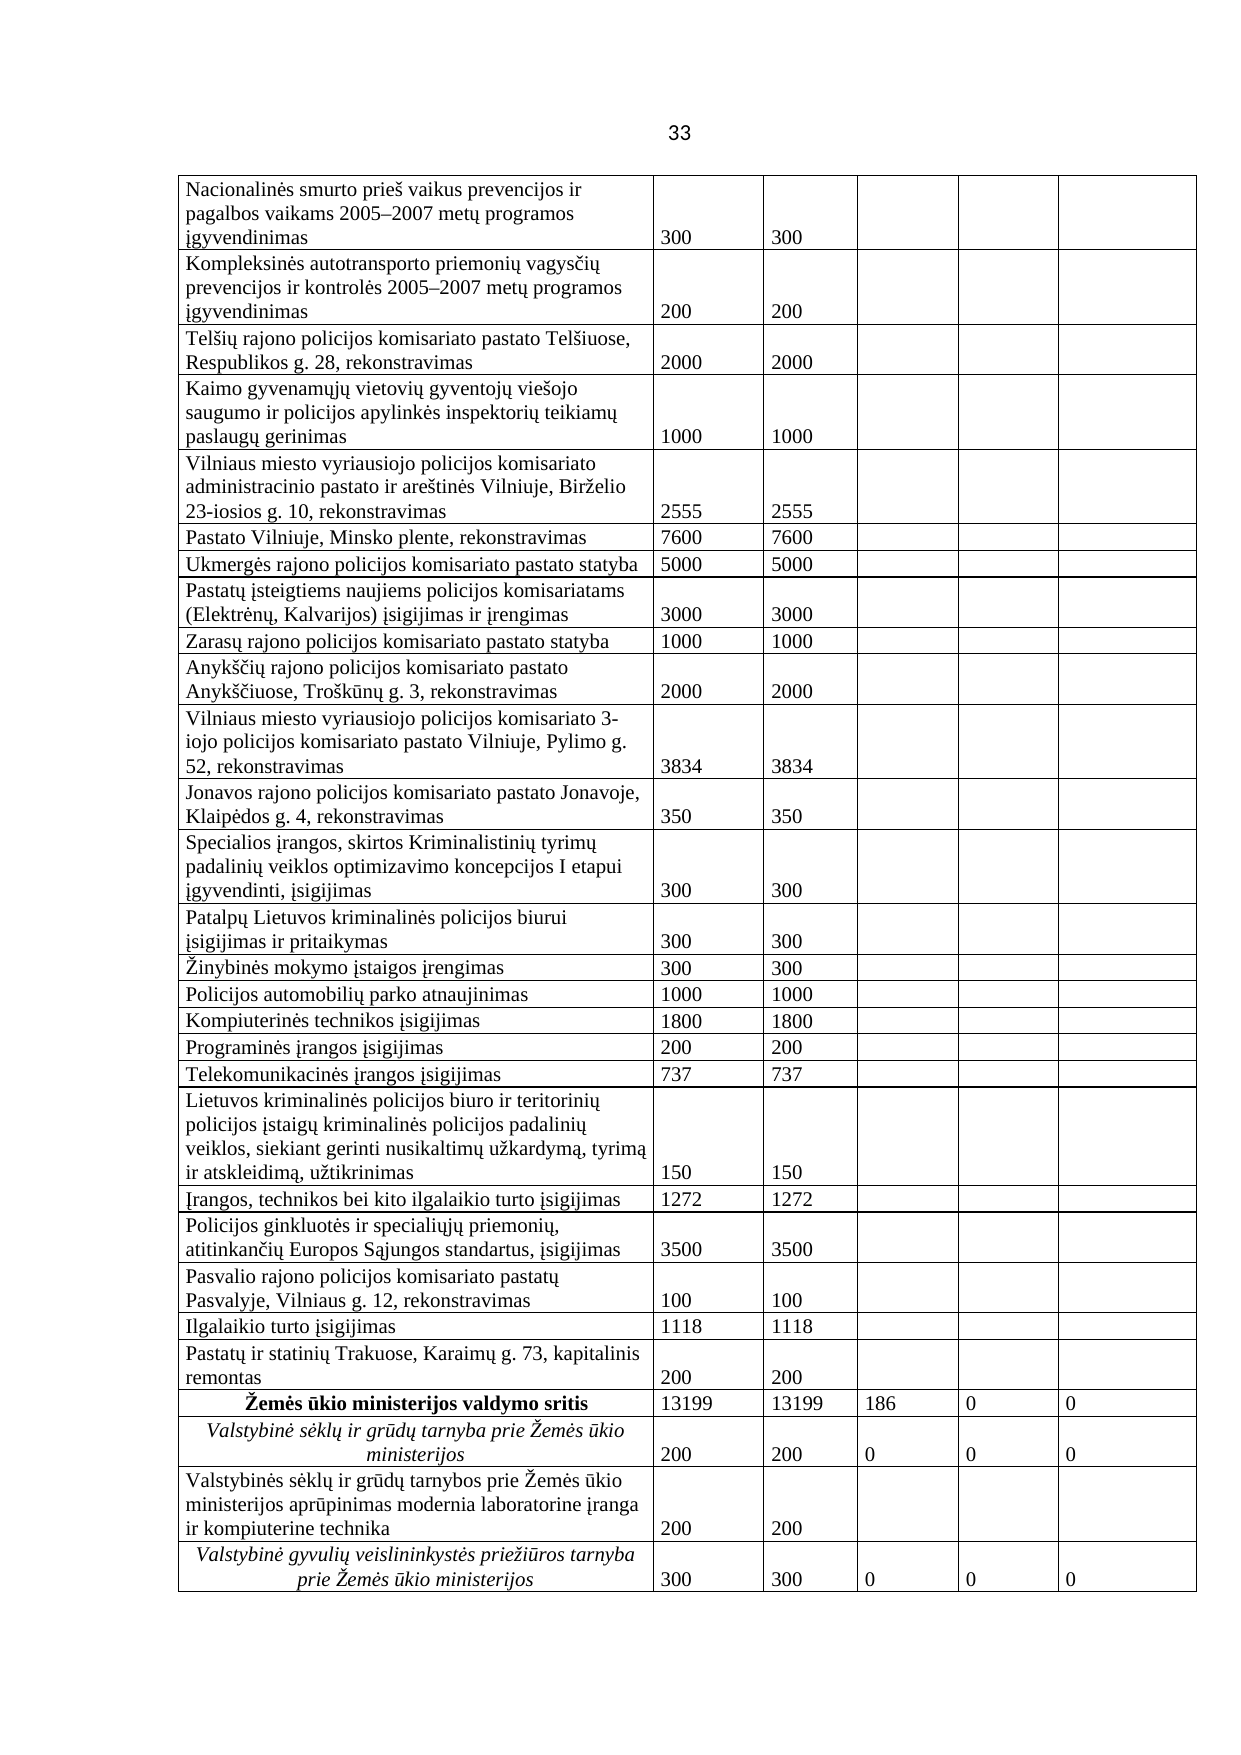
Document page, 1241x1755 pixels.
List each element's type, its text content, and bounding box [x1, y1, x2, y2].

table_cell [959, 1313, 1058, 1339]
table_cell 0 [1059, 1390, 1196, 1416]
table_cell [1059, 955, 1196, 980]
table_cell 0 [1059, 1417, 1196, 1466]
table_cell 3500 [764, 1213, 857, 1262]
table_cell Kompleksinės autotransporto priemonių vagysčių prevencijos ir kontrolės 2005–2007 metų programos įgyvendinimas [179, 250, 653, 324]
table_cell [959, 1340, 1058, 1389]
table_cell 200 [654, 250, 763, 324]
table_cell 13199 [764, 1390, 857, 1416]
table_cell Ukmergės rajono policijos komisariato pastato statyba [179, 551, 653, 576]
table_cell 300 [764, 830, 857, 903]
table_cell 300 [764, 955, 857, 980]
table_cell 5000 [764, 551, 857, 576]
table_cell Policijos automobilių parko atnaujinimas [179, 981, 653, 1007]
table_cell 300 [654, 904, 763, 953]
table_cell [959, 524, 1058, 550]
table_cell [959, 779, 1058, 829]
table_cell 200 [764, 1034, 857, 1060]
table_cell [1059, 325, 1196, 374]
table_cell 1000 [654, 981, 763, 1007]
table_cell 1000 [654, 375, 763, 449]
table_cell 737 [654, 1061, 763, 1086]
table_cell [1059, 981, 1196, 1007]
table_cell 200 [654, 1417, 763, 1466]
table_cell [959, 1034, 1058, 1060]
table_cell Programinės įrangos įsigijimas [179, 1034, 653, 1060]
table_cell 200 [764, 1467, 857, 1541]
table_cell 2555 [764, 450, 857, 523]
table_cell 300 [764, 1542, 857, 1591]
table_cell [1059, 1313, 1196, 1339]
table_cell [1059, 705, 1196, 778]
table_cell [858, 955, 958, 980]
table_cell 300 [654, 830, 763, 903]
table_cell [1059, 176, 1196, 249]
table_cell 7600 [654, 524, 763, 550]
table_cell Specialios įrangos, skirtos Kriminalistinių tyrimų padalinių veiklos optimizavimo koncepcijos I etapui įgyvendinti, įsigijimas [179, 830, 653, 903]
table_cell Pasvalio rajono policijos komisariato pastatų Pasvalyje, Vilniaus g. 12, rekonstravimas [179, 1263, 653, 1312]
table_cell [959, 250, 1058, 324]
table_cell Pastato Vilniuje, Minsko plente, rekonstravimas [179, 524, 653, 550]
table_cell 2000 [654, 654, 763, 704]
table_cell [1059, 779, 1196, 829]
table_cell [858, 1340, 958, 1389]
table_cell [1059, 524, 1196, 550]
table_cell [959, 955, 1058, 980]
table_cell 1800 [654, 1008, 763, 1033]
table_cell [1059, 654, 1196, 704]
table_cell [1059, 1263, 1196, 1312]
table_cell Vilniaus miesto vyriausiojo policijos komisariato 3-iojo policijos komisariato pastato Vilniuje, Pylimo g. 52, rekonstravimas [179, 705, 653, 778]
table_cell 1000 [764, 375, 857, 449]
table_cell [959, 1088, 1058, 1185]
table_cell [959, 1213, 1058, 1262]
table_cell [1059, 1008, 1196, 1033]
table_cell 300 [654, 955, 763, 980]
table_cell [858, 1213, 958, 1262]
table_cell 0 [858, 1417, 958, 1466]
table_cell 200 [764, 250, 857, 324]
table_cell [959, 1008, 1058, 1033]
table_cell 1118 [654, 1313, 763, 1339]
table_cell Patalpų Lietuvos kriminalinės policijos biurui įsigijimas ir pritaikymas [179, 904, 653, 953]
table_cell Valstybinė sėklų ir grūdų tarnyba prie Žemės ūkio ministerijos [179, 1417, 653, 1466]
table_cell [1059, 1034, 1196, 1060]
table_cell [858, 578, 958, 627]
table_cell 200 [654, 1034, 763, 1060]
table_cell [858, 1313, 958, 1339]
table_cell 737 [764, 1061, 857, 1086]
table_cell 5000 [654, 551, 763, 576]
table_cell [959, 176, 1058, 249]
table_cell 150 [654, 1088, 763, 1185]
table_cell [1059, 904, 1196, 953]
table_cell 3000 [764, 578, 857, 627]
table_cell [858, 551, 958, 576]
table_cell 100 [764, 1263, 857, 1312]
table_cell Lietuvos kriminalinės policijos biuro ir teritorinių policijos įstaigų kriminalinės policijos padalinių veiklos, siekiant gerinti nusikaltimų užkardymą, tyrimą ir atskleidimą, užtikrinimas [179, 1088, 653, 1185]
table_cell Valstybinė gyvulių veislininkystės priežiūros tarnyba prie Žemės ūkio ministerijos [179, 1542, 653, 1591]
table_cell [858, 628, 958, 653]
table_cell [858, 779, 958, 829]
table_cell [858, 830, 958, 903]
table_cell [1059, 1088, 1196, 1185]
table_cell [858, 705, 958, 778]
table_cell Anykščių rajono policijos komisariato pastato Anykščiuose, Troškūnų g. 3, rekonstravimas [179, 654, 653, 704]
table_cell [959, 450, 1058, 523]
table_cell [858, 1467, 958, 1541]
table_cell 0 [959, 1390, 1058, 1416]
table_cell 1272 [654, 1186, 763, 1211]
table_cell [1059, 1186, 1196, 1211]
table_cell [959, 705, 1058, 778]
table_cell Jonavos rajono policijos komisariato pastato Jonavoje, Klaipėdos g. 4, rekonstravimas [179, 779, 653, 829]
table_cell [858, 176, 958, 249]
table_cell Žemės ūkio ministerijos valdymo sritis [179, 1390, 653, 1416]
table_cell [959, 551, 1058, 576]
table_cell 350 [654, 779, 763, 829]
table_cell [858, 1263, 958, 1312]
table_cell 1272 [764, 1186, 857, 1211]
table_cell Pastatų ir statinių Trakuose, Karaimų g. 73, kapitalinis remontas [179, 1340, 653, 1389]
table_cell 1118 [764, 1313, 857, 1339]
table_cell 7600 [764, 524, 857, 550]
table_cell 1000 [764, 981, 857, 1007]
table_cell Ilgalaikio turto įsigijimas [179, 1313, 653, 1339]
table_cell Pastatų įsteigtiems naujiems policijos komisariatams (Elektrėnų, Kalvarijos) įsigijimas ir įrengimas [179, 578, 653, 627]
table_cell 2000 [764, 654, 857, 704]
table_cell [1059, 578, 1196, 627]
table_cell [959, 904, 1058, 953]
table_cell [959, 375, 1058, 449]
table_cell 1000 [654, 628, 763, 653]
table_cell 150 [764, 1088, 857, 1185]
table_cell 300 [654, 176, 763, 249]
table_cell Kompiuterinės technikos įsigijimas [179, 1008, 653, 1033]
table_cell 2555 [654, 450, 763, 523]
table_cell [959, 1186, 1058, 1211]
table_cell [858, 904, 958, 953]
table_cell 1000 [764, 628, 857, 653]
table_cell [858, 981, 958, 1007]
table_cell [1059, 1061, 1196, 1086]
table_cell [959, 578, 1058, 627]
table_cell 2000 [764, 325, 857, 374]
table_cell [959, 628, 1058, 653]
table_cell 200 [654, 1340, 763, 1389]
table_cell [858, 325, 958, 374]
table_cell [858, 250, 958, 324]
table_cell Žinybinės mokymo įstaigos įrengimas [179, 955, 653, 980]
table_cell [959, 325, 1058, 374]
table_cell [1059, 450, 1196, 523]
table_cell [959, 1061, 1058, 1086]
table_cell Valstybinės sėklų ir grūdų tarnybos prie Žemės ūkio ministerijos aprūpinimas modernia laboratorine įranga ir kompiuterine technika [179, 1467, 653, 1541]
table_cell 1800 [764, 1008, 857, 1033]
table_cell [1059, 1467, 1196, 1541]
table_cell 200 [654, 1467, 763, 1541]
table_cell [1059, 375, 1196, 449]
table_cell 3000 [654, 578, 763, 627]
table_cell 2000 [654, 325, 763, 374]
table_cell Kaimo gyvenamųjų vietovių gyventojų viešojo saugumo ir policijos apylinkės inspektorių teikiamų paslaugų gerinimas [179, 375, 653, 449]
table_cell Zarasų rajono policijos komisariato pastato statyba [179, 628, 653, 653]
table_cell Telšių rajono policijos komisariato pastato Telšiuose, Respublikos g. 28, rekonstravimas [179, 325, 653, 374]
table_cell [858, 450, 958, 523]
table_cell [858, 375, 958, 449]
table_cell 300 [764, 176, 857, 249]
table_cell Įrangos, technikos bei kito ilgalaikio turto įsigijimas [179, 1186, 653, 1211]
table_cell [1059, 551, 1196, 576]
table_cell [858, 654, 958, 704]
table_cell 0 [858, 1542, 958, 1591]
table_cell [858, 1034, 958, 1060]
table_cell 200 [764, 1340, 857, 1389]
table_cell Nacionalinės smurto prieš vaikus prevencijos ir pagalbos vaikams 2005–2007 metų programos įgyvendinimas [179, 176, 653, 249]
table_cell [959, 1263, 1058, 1312]
table_cell [1059, 250, 1196, 324]
table_cell [1059, 1340, 1196, 1389]
table_cell 300 [654, 1542, 763, 1591]
table_cell [959, 830, 1058, 903]
table_cell [858, 524, 958, 550]
table_cell 350 [764, 779, 857, 829]
table_cell 3834 [764, 705, 857, 778]
table_cell Telekomunikacinės įrangos įsigijimas [179, 1061, 653, 1086]
table_cell 3834 [654, 705, 763, 778]
table_cell [959, 654, 1058, 704]
table_cell [1059, 1213, 1196, 1262]
table_cell [1059, 830, 1196, 903]
table_cell [959, 981, 1058, 1007]
table_cell 0 [959, 1542, 1058, 1591]
table_cell Vilniaus miesto vyriausiojo policijos komisariato administracinio pastato ir areštinės Vilniuje, Birželio 23-iosios g. 10, rekonstravimas [179, 450, 653, 523]
table_cell 186 [858, 1390, 958, 1416]
table_cell 0 [1059, 1542, 1196, 1591]
table_cell 100 [654, 1263, 763, 1312]
table_cell [858, 1061, 958, 1086]
table_cell Policijos ginkluotės ir specialiųjų priemonių, atitinkančių Europos Sąjungos standartus, įsigijimas [179, 1213, 653, 1262]
table_cell [1059, 628, 1196, 653]
table_cell 200 [764, 1417, 857, 1466]
table_cell [959, 1467, 1058, 1541]
table_cell 0 [959, 1417, 1058, 1466]
table_cell [858, 1186, 958, 1211]
table_cell 300 [764, 904, 857, 953]
table_cell 13199 [654, 1390, 763, 1416]
table_cell [858, 1088, 958, 1185]
table_cell [858, 1008, 958, 1033]
table_cell 3500 [654, 1213, 763, 1262]
